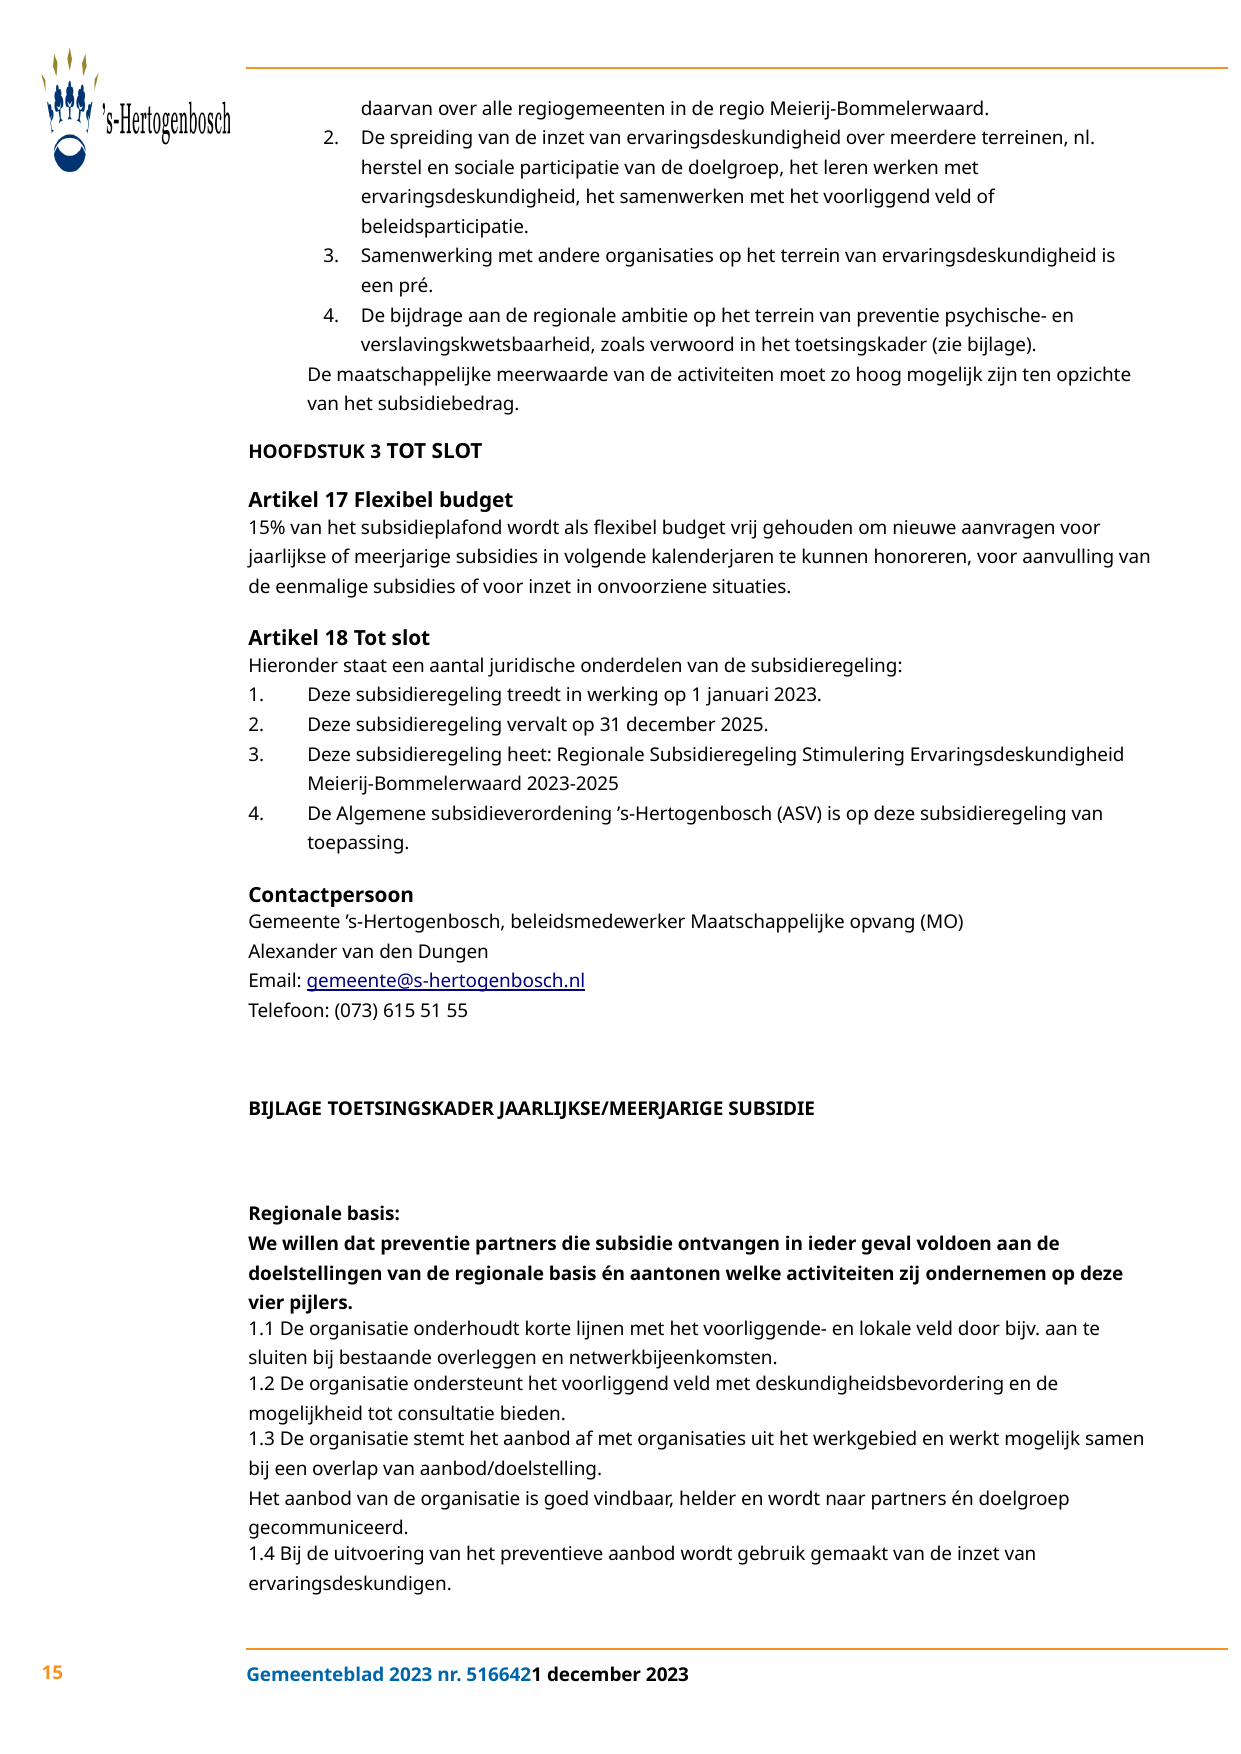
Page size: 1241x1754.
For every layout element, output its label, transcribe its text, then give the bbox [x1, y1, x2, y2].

text Telefoon: (073) 615 51 55 [248, 997, 1152, 1023]
text Contactpersoon [248, 880, 1152, 908]
table_cell 1.2 De organisatie ondersteunt het voorliggend veld met deskundigheidsbevordering en de mogelijkheid tot consultatie bieden. [248, 1370, 1152, 1426]
list Deze subsidieregeling heet: Regionale Subsidieregeling Stimulering Ervaringsdeskundigheid Meierij-Bommelerwaard 2023-2025 [248, 741, 1152, 796]
text Email: gemeente@s-hertogenbosch.nl [248, 967, 1152, 993]
text Gemeente ’s-Hertogenbosch, beleidsmedewerker Maatschappelijke opvang (MO) [248, 908, 1152, 934]
text Artikel 18 Tot slot [248, 623, 1152, 652]
table_cell 1.3 De organisatie stemt het aanbod af met organisaties uit het werkgebied en werkt mogelijk samen bij een overlap van aanbod/doelstelling. Het aanbod van de organisatie is goed vindbaar, helder en wordt naar partners én doelgroep gecommuniceerd. [248, 1426, 1152, 1540]
text Artikel 17 Flexibel budget [248, 486, 1152, 514]
text HOOFDSTUK 3 TOT SLOT [248, 436, 1152, 465]
list Deze subsidieregeling vervalt op 31 december 2025. [248, 711, 1152, 737]
table_header Regionale basis: We willen dat preventie partners die subsidie ontvangen in ieder geval voldoen aan de doelstellingen van de regionale basis én aantonen welke activiteiten zij ondernemen op deze vier pijlers. [248, 1201, 1152, 1315]
text Hieronder staat een aantal juridische onderdelen van de subsidieregeling: [248, 652, 1152, 678]
text 15% van het subsidieplafond wordt als flexibel budget vrij gehouden om nieuwe aanvragen voor jaarlijkse of meerjarige subsidies in volgende kalenderjaren te kunnen honoreren, voor aanvulling van de eenmalige subsidies of voor inzet in onvoorziene situaties. [248, 514, 1152, 599]
list Samenwerking met andere organisaties op het terrein van ervaringsdeskundigheid is een pré. [323, 243, 1152, 298]
list De Algemene subsidieverordening ’s-Hertogenbosch (ASV) is op deze subsidieregeling van toepassing. [248, 800, 1152, 855]
list daarvan over alle regiogemeenten in de regio Meierij-Bommelerwaard. [323, 95, 1152, 121]
picture [41, 47, 231, 172]
list Deze subsidieregeling treedt in werking op 1 januari 2023. [248, 682, 1152, 707]
list De bijdrage aan de regionale ambitie op het terrein van preventie psychische- en verslavingskwetsbaarheid, zoals verwoord in het toetsingskader (zie bijlage). [323, 302, 1152, 357]
table_cell 1.4 Bij de uitvoering van het preventieve aanbod wordt gebruik gemaakt van de inzet van ervaringsdeskundigen. [248, 1540, 1152, 1595]
table_cell 1.1 De organisatie onderhoudt korte lijnen met het voorliggende- en lokale veld door bijv. aan te sluiten bij bestaande overleggen en netwerkbijeenkomsten. [248, 1315, 1152, 1370]
list De maatschappelijke meerwaarde van de activiteiten moet zo hoog mogelijk zijn ten opzichte van het subsidiebedrag. [248, 361, 1152, 416]
text Alexander van den Dungen [248, 938, 1152, 964]
list De spreiding van de inzet van ervaringsdeskundigheid over meerdere terreinen, nl. herstel en sociale participatie van de doelgroep, het leren werken met ervaringsdeskundigheid, het samenwerken met het voorliggend veld of beleidsparticipatie. [323, 124, 1152, 239]
text BIJLAGE TOETSINGSKADER JAARLIJKSE/MEERJARIGE SUBSIDIE [248, 1093, 1152, 1122]
